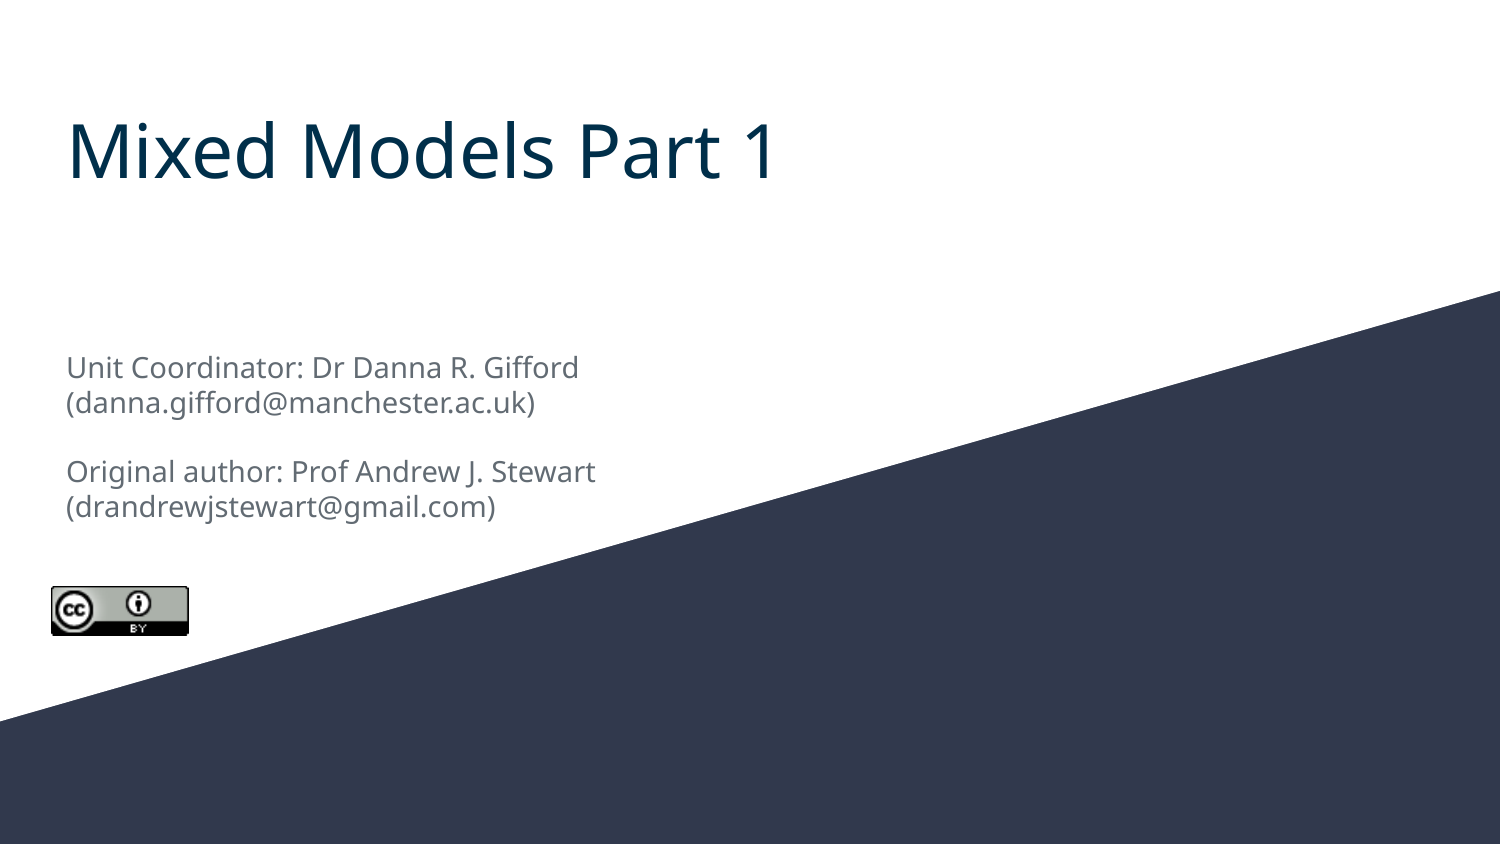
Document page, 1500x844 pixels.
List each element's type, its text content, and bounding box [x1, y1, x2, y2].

picture [51, 586, 189, 636]
title Mixed Models Part 1 [51, 88, 1449, 299]
subtitle Unit Coordinator: Dr Danna R. Gifford (danna.gifford@manchester.ac.uk) Original author: Prof Andrew J. Stewart (drandrewjstewart@gmail.com) [51, 298, 748, 421]
